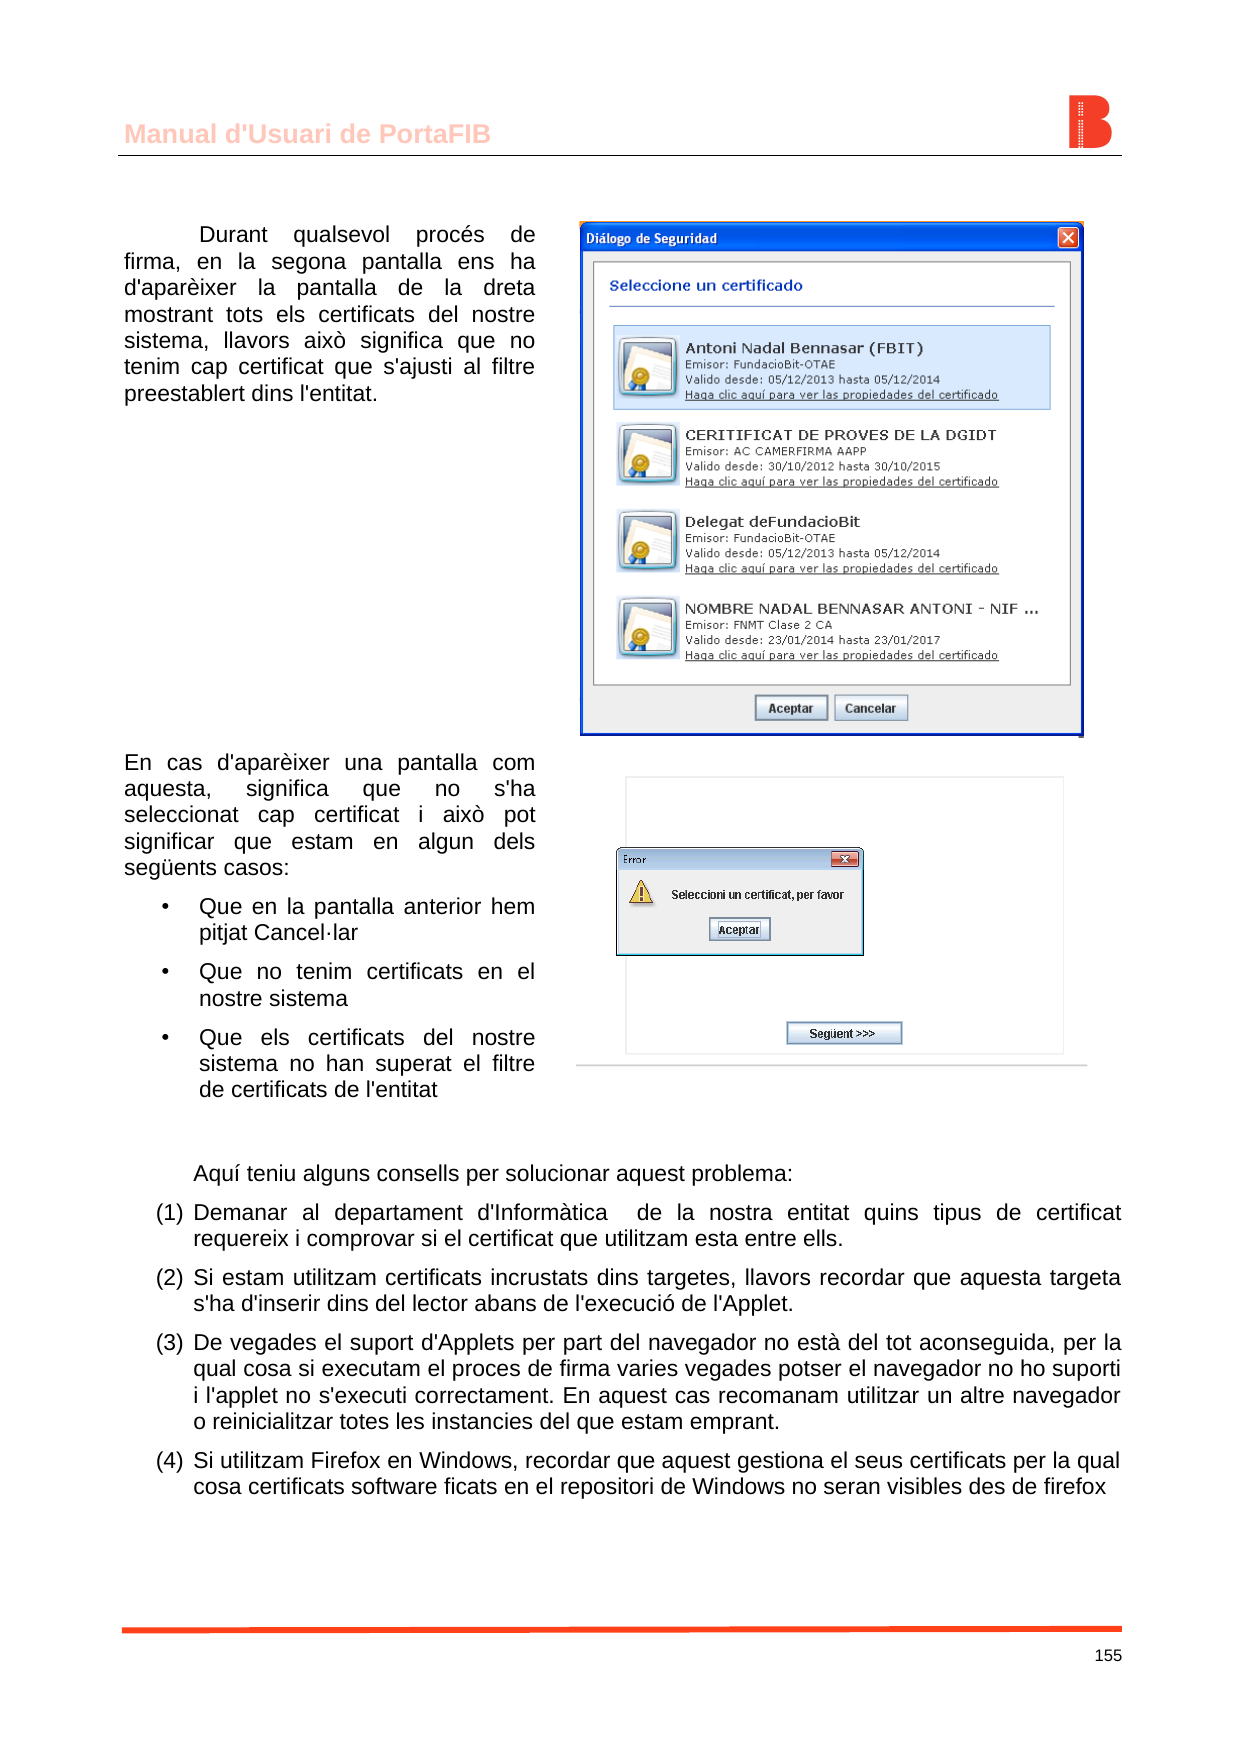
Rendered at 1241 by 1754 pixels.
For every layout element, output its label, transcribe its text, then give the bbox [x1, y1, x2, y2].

table_cell En cas d'aparèixer una pantalla com aquesta, significa que no s'ha seleccionat cap certificat i això pot significar que estam en algun dels següents casos: Que en la pantalla anterior hem pitjat Cancel·lar Que no tenim certificats en el nostre sistema Que els certificats del nostre sistema no han superat el filtre de certificats de l'entitat [118, 743, 541, 1121]
picture [1063, 94, 1117, 150]
list De vegades el suport d'Applets per part del navegador no està del tot aconseguida, per la qual cosa si executam el proces de firma varies vegades potser el navegador no ho suporti i l'applet no s'executi correctament. En aquest cas recomanam utilitzar un altre navegador o reinicialitzar totes les instancies del que estam emprant. [156, 1329, 1122, 1434]
list Si utilitzam Firefox en Windows, recordar que aquest gestiona el seus certificats per la qual cosa certificats software ficats en el repositori de Windows no seran visibles des de firefox [156, 1447, 1122, 1499]
table_header [541, 216, 1122, 743]
table_header Durant qualsevol procés de firma, en la segona pantalla ens ha d'aparèixer la pantalla de la dreta mostrant tots els certificats del nostre sistema, llavors això significa que no tenim cap certificat que s'ajusti al filtre preestablert dins l'entitat. [118, 216, 541, 743]
list Si estam utilitzam certificats incrustats dins targetes, llavors recordar que aquesta targeta s'ha d'inserir dins del lector abans de l'execució de l'Applet. [156, 1264, 1122, 1316]
list Demanar al departament d'Informàtica de la nostra entitat quins tipus de certificat requereix i comprovar si el certificat que utilitzam esta entre ells. [156, 1198, 1122, 1251]
picture [576, 748, 1088, 1067]
table_cell [541, 743, 1122, 1121]
text Aquí teniu alguns consells per solucionar aquest problema: [118, 1159, 1122, 1186]
picture [579, 221, 1084, 738]
